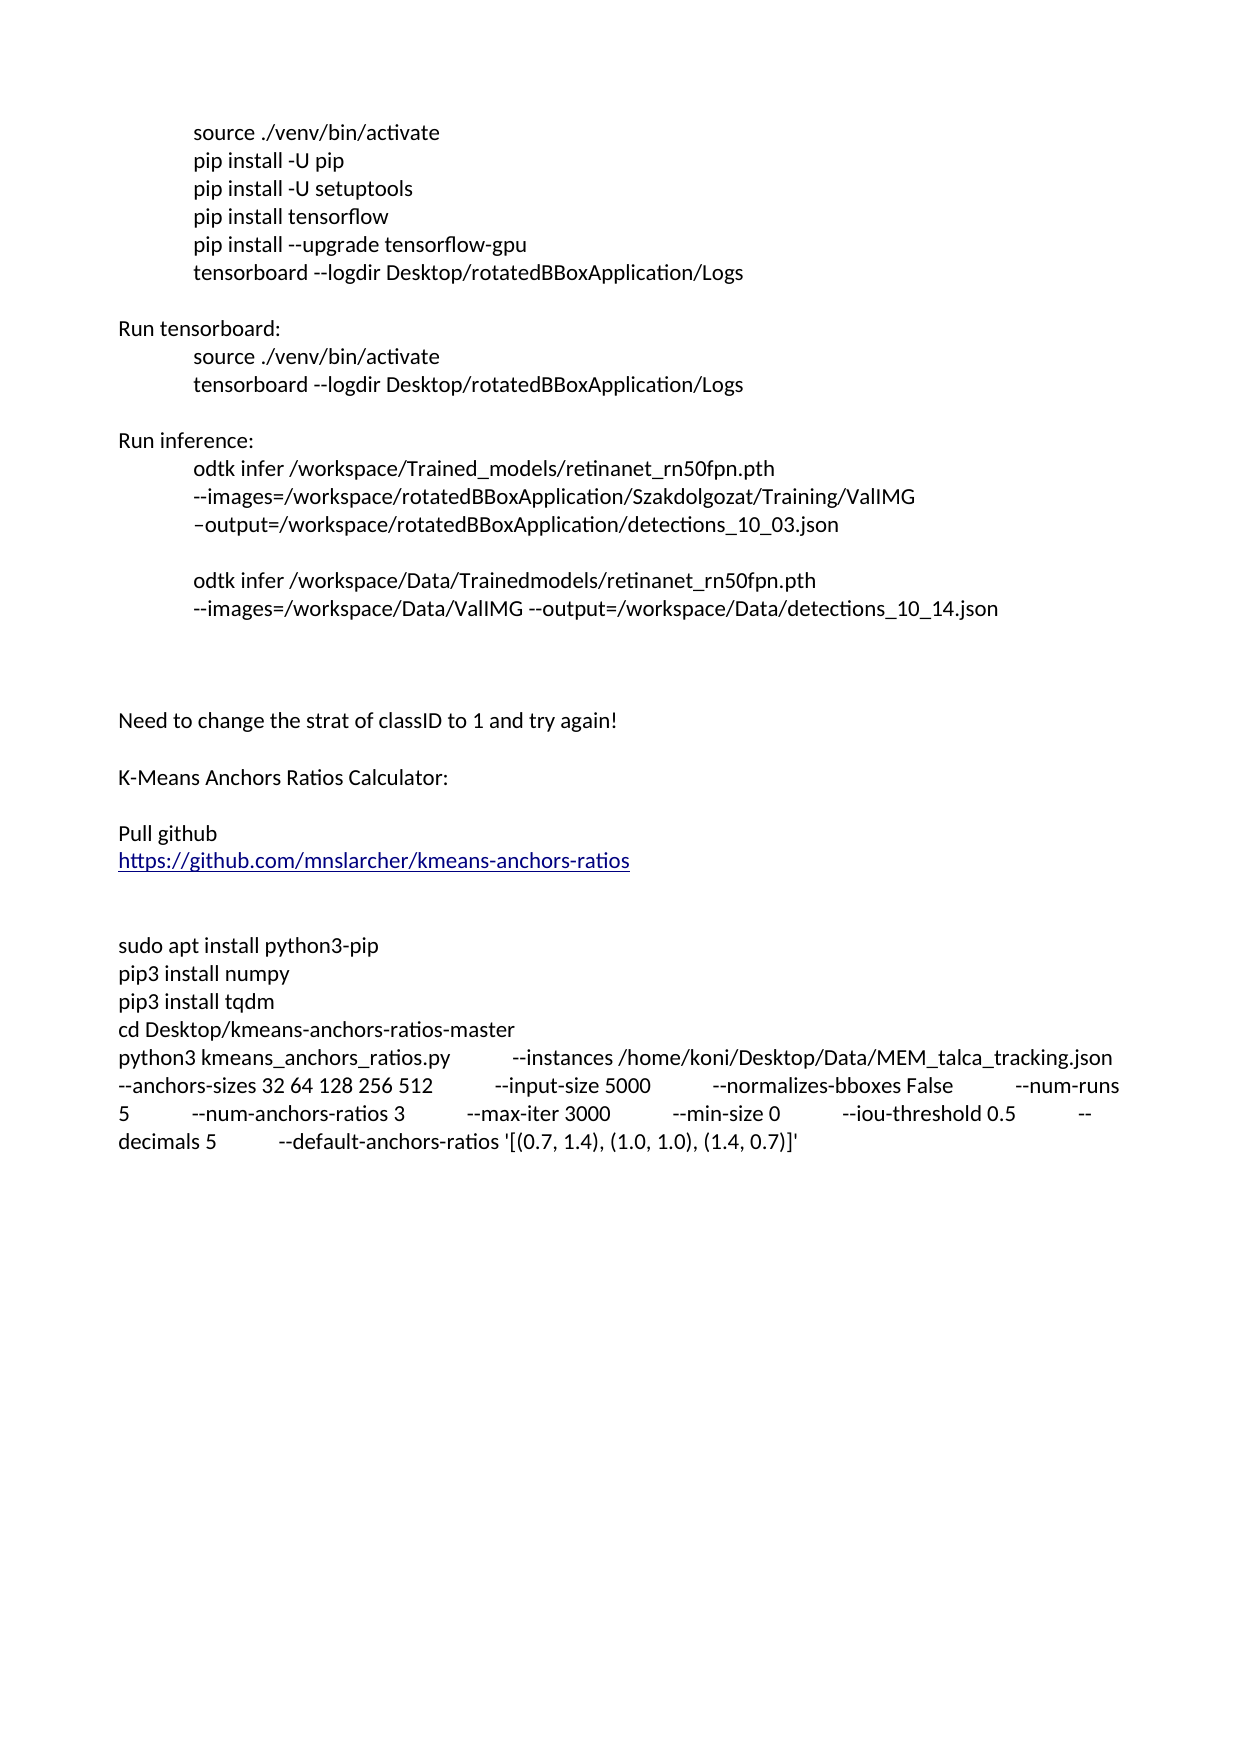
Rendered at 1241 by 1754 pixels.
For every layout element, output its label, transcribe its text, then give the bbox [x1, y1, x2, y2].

text Run inference: [118, 426, 1122, 454]
text pip install --upgrade tensorflow-gpu [193, 230, 1122, 258]
text https://github.com/mnslarcher/kmeans-anchors-ratios [118, 847, 1122, 875]
text sudo apt install python3-pip [118, 931, 1122, 959]
text pip3 install numpy [118, 959, 1122, 987]
text source ./venv/bin/activate [193, 342, 1122, 370]
text pip3 install tqdm [118, 987, 1122, 1015]
text tensorboard --logdir Desktop/rotatedBBoxApplication/Logs [193, 370, 1122, 398]
text python3 kmeans_anchors_ratios.py --instances /home/koni/Desktop/Data/MEM_talca_tracking.json --anchors-sizes 32 64 128 256 512 --input-size 5000 --normalizes-bboxes False --num-runs 5 --num-anchors-ratios 3 --max-iter 3000 --min-size 0 --iou-threshold 0.5 --decimals 5 --default-anchors-ratios '[(0.7, 1.4), (1.0, 1.0), (1.4, 0.7)]' [118, 1043, 1122, 1155]
text Run tensorboard: [118, 314, 1122, 342]
text pip install -U pip [193, 146, 1122, 174]
text odtk infer /workspace/Data/Trainedmodels/retinanet_rn50fpn.pth --images=/workspace/Data/ValIMG --output=/workspace/Data/detections_10_14.json [193, 566, 1122, 622]
text odtk infer /workspace/Trained_models/retinanet_rn50fpn.pth --images=/workspace/rotatedBBoxApplication/Szakdolgozat/Training/ValIMG –output=/workspace/rotatedBBoxApplication/detections_10_03.json [193, 454, 1122, 538]
text K-Means Anchors Ratios Calculator: Pull github [118, 763, 1122, 847]
text cd Desktop/kmeans-anchors-ratios-master [118, 1015, 1122, 1043]
text Need to change the strat of classID to 1 and try again! [118, 707, 1122, 734]
text pip install tensorflow [193, 202, 1122, 230]
text source ./venv/bin/activate [193, 118, 1122, 146]
text tensorboard --logdir Desktop/rotatedBBoxApplication/Logs [193, 258, 1122, 286]
text pip install -U setuptools [193, 174, 1122, 202]
